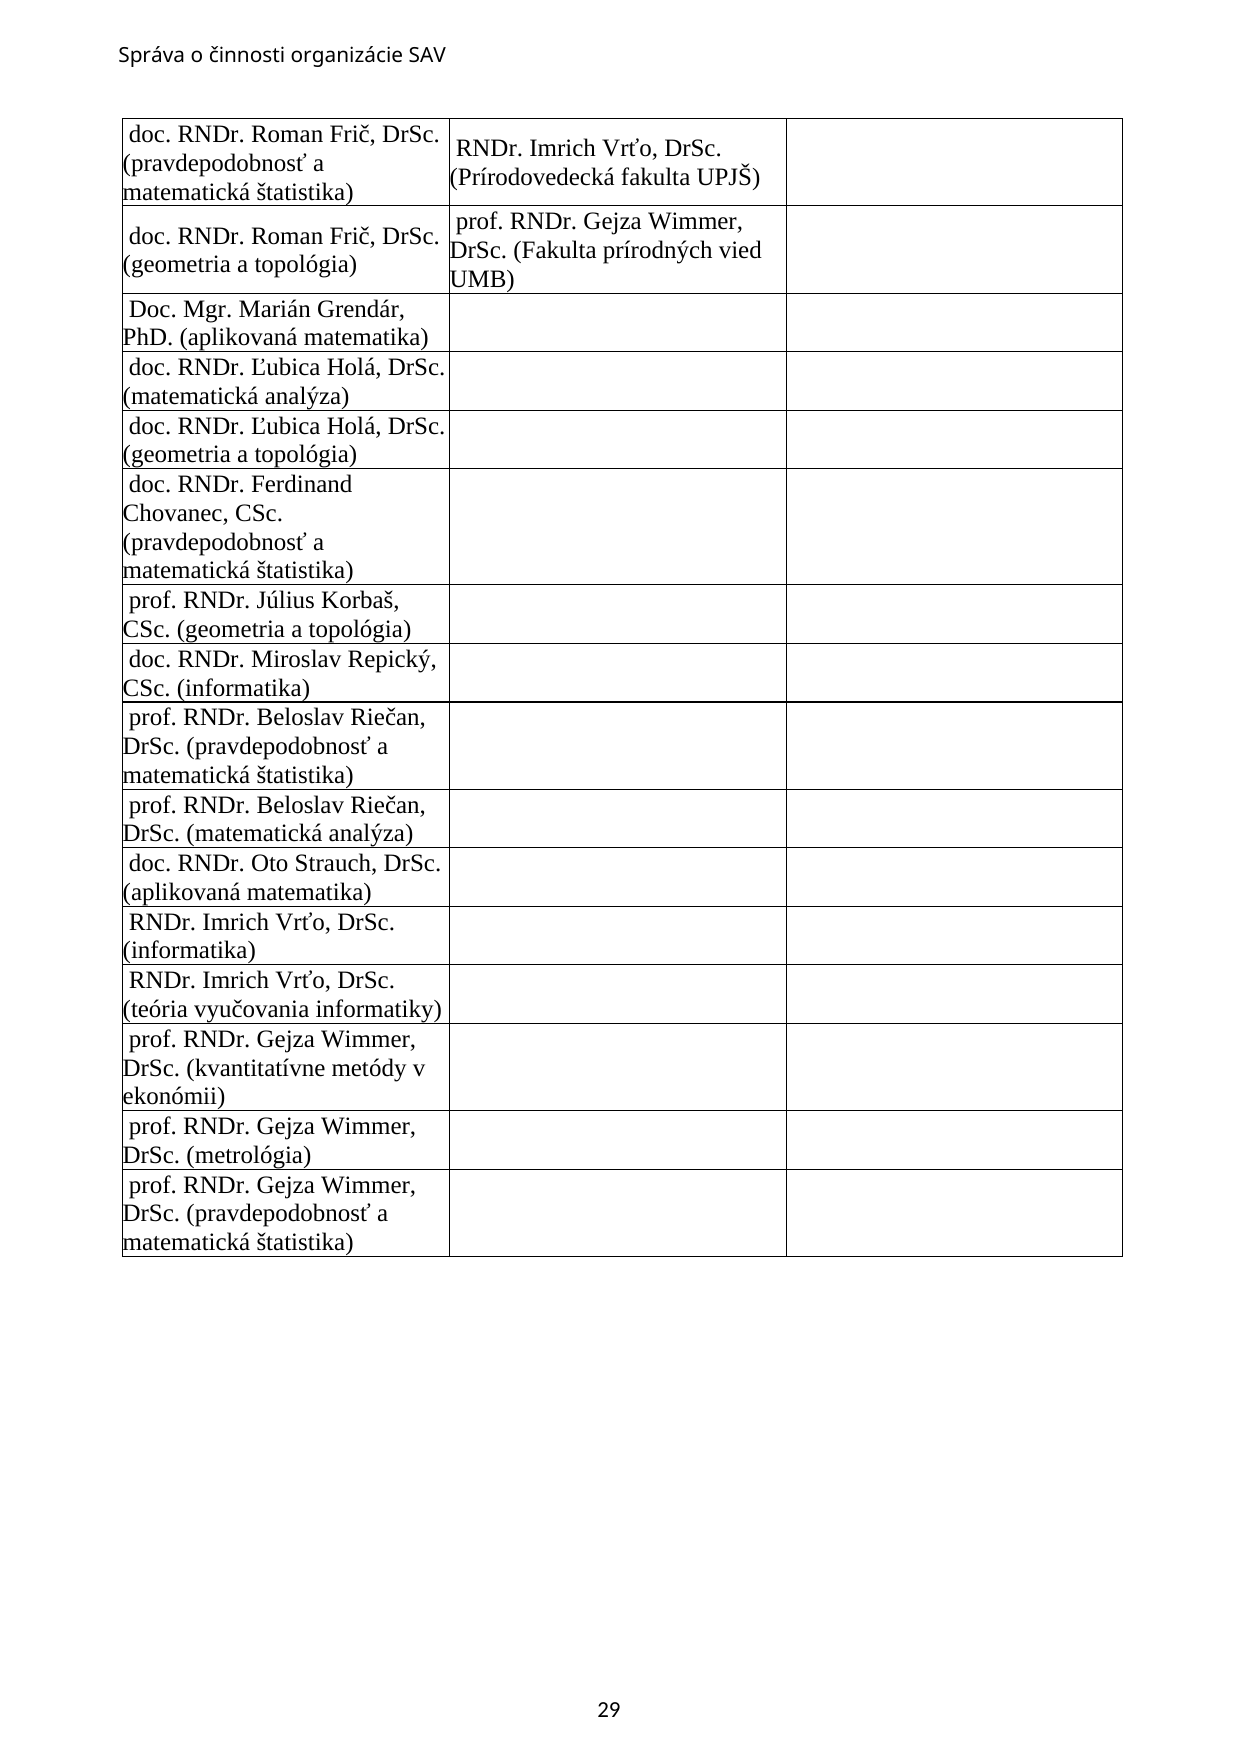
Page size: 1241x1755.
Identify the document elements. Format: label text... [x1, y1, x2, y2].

table_cell [787, 703, 1122, 789]
table_cell doc. RNDr. Miroslav Repický, CSc. (informatika) [123, 644, 449, 701]
table_cell prof. RNDr. Gejza Wimmer, DrSc. (kvantitatívne metódy v ekonómii) [123, 1024, 449, 1110]
table_cell Doc. Mgr. Marián Grendár, PhD. (aplikovaná matematika) [123, 294, 449, 351]
table_cell doc. RNDr. Oto Strauch, DrSc. (aplikovaná matematika) [123, 848, 449, 906]
table_cell [450, 848, 786, 906]
table_cell [450, 585, 786, 643]
table_cell prof. RNDr. Beloslav Riečan, DrSc. (pravdepodobnosť a matematická štatistika) [123, 703, 449, 789]
table_cell prof. RNDr. Beloslav Riečan, DrSc. (matematická analýza) [123, 790, 449, 847]
table_cell [787, 1024, 1122, 1110]
table_cell prof. RNDr. Gejza Wimmer, DrSc. (pravdepodobnosť a matematická štatistika) [123, 1170, 449, 1256]
table_cell [787, 790, 1122, 847]
table_cell [450, 1111, 786, 1169]
table_cell [787, 965, 1122, 1023]
table_cell [787, 644, 1122, 701]
table_cell prof. RNDr. Gejza Wimmer, DrSc. (Fakulta prírodných vied UMB) [450, 206, 786, 293]
table_cell [787, 848, 1122, 906]
table_cell RNDr. Imrich Vrťo, DrSc. (informatika) [123, 907, 449, 964]
table_cell [450, 965, 786, 1023]
table_cell [450, 469, 786, 584]
table_cell [787, 294, 1122, 351]
table_cell [450, 294, 786, 351]
table_cell [450, 907, 786, 964]
table_cell [787, 411, 1122, 468]
table_cell [450, 790, 786, 847]
table_cell [787, 119, 1122, 205]
table_cell [787, 907, 1122, 964]
table_cell doc. RNDr. Ferdinand Chovanec, CSc. (pravdepodobnosť a matematická štatistika) [123, 469, 449, 584]
table_cell [450, 644, 786, 701]
table_cell [787, 585, 1122, 643]
table_cell prof. RNDr. Gejza Wimmer, DrSc. (metrológia) [123, 1111, 449, 1169]
table_cell doc. RNDr. Ľubica Holá, DrSc. (geometria a topológia) [123, 411, 449, 468]
table_cell [787, 352, 1122, 410]
table_cell [450, 703, 786, 789]
table_cell [787, 1170, 1122, 1256]
table_cell doc. RNDr. Ľubica Holá, DrSc. (matematická analýza) [123, 352, 449, 410]
table_cell [450, 1024, 786, 1110]
table_cell doc. RNDr. Roman Frič, DrSc. (pravdepodobnosť a matematická štatistika) [123, 119, 449, 205]
table_cell [450, 1170, 786, 1256]
table_cell [450, 352, 786, 410]
table_cell [787, 206, 1122, 293]
table_cell [450, 411, 786, 468]
table_cell RNDr. Imrich Vrťo, DrSc. (teória vyučovania informatiky) [123, 965, 449, 1023]
table_cell [787, 469, 1122, 584]
table_cell [787, 1111, 1122, 1169]
table_cell doc. RNDr. Roman Frič, DrSc. (geometria a topológia) [123, 206, 449, 293]
table_cell RNDr. Imrich Vrťo, DrSc. (Prírodovedecká fakulta UPJŠ) [450, 119, 786, 205]
table_cell prof. RNDr. Július Korbaš, CSc. (geometria a topológia) [123, 585, 449, 643]
